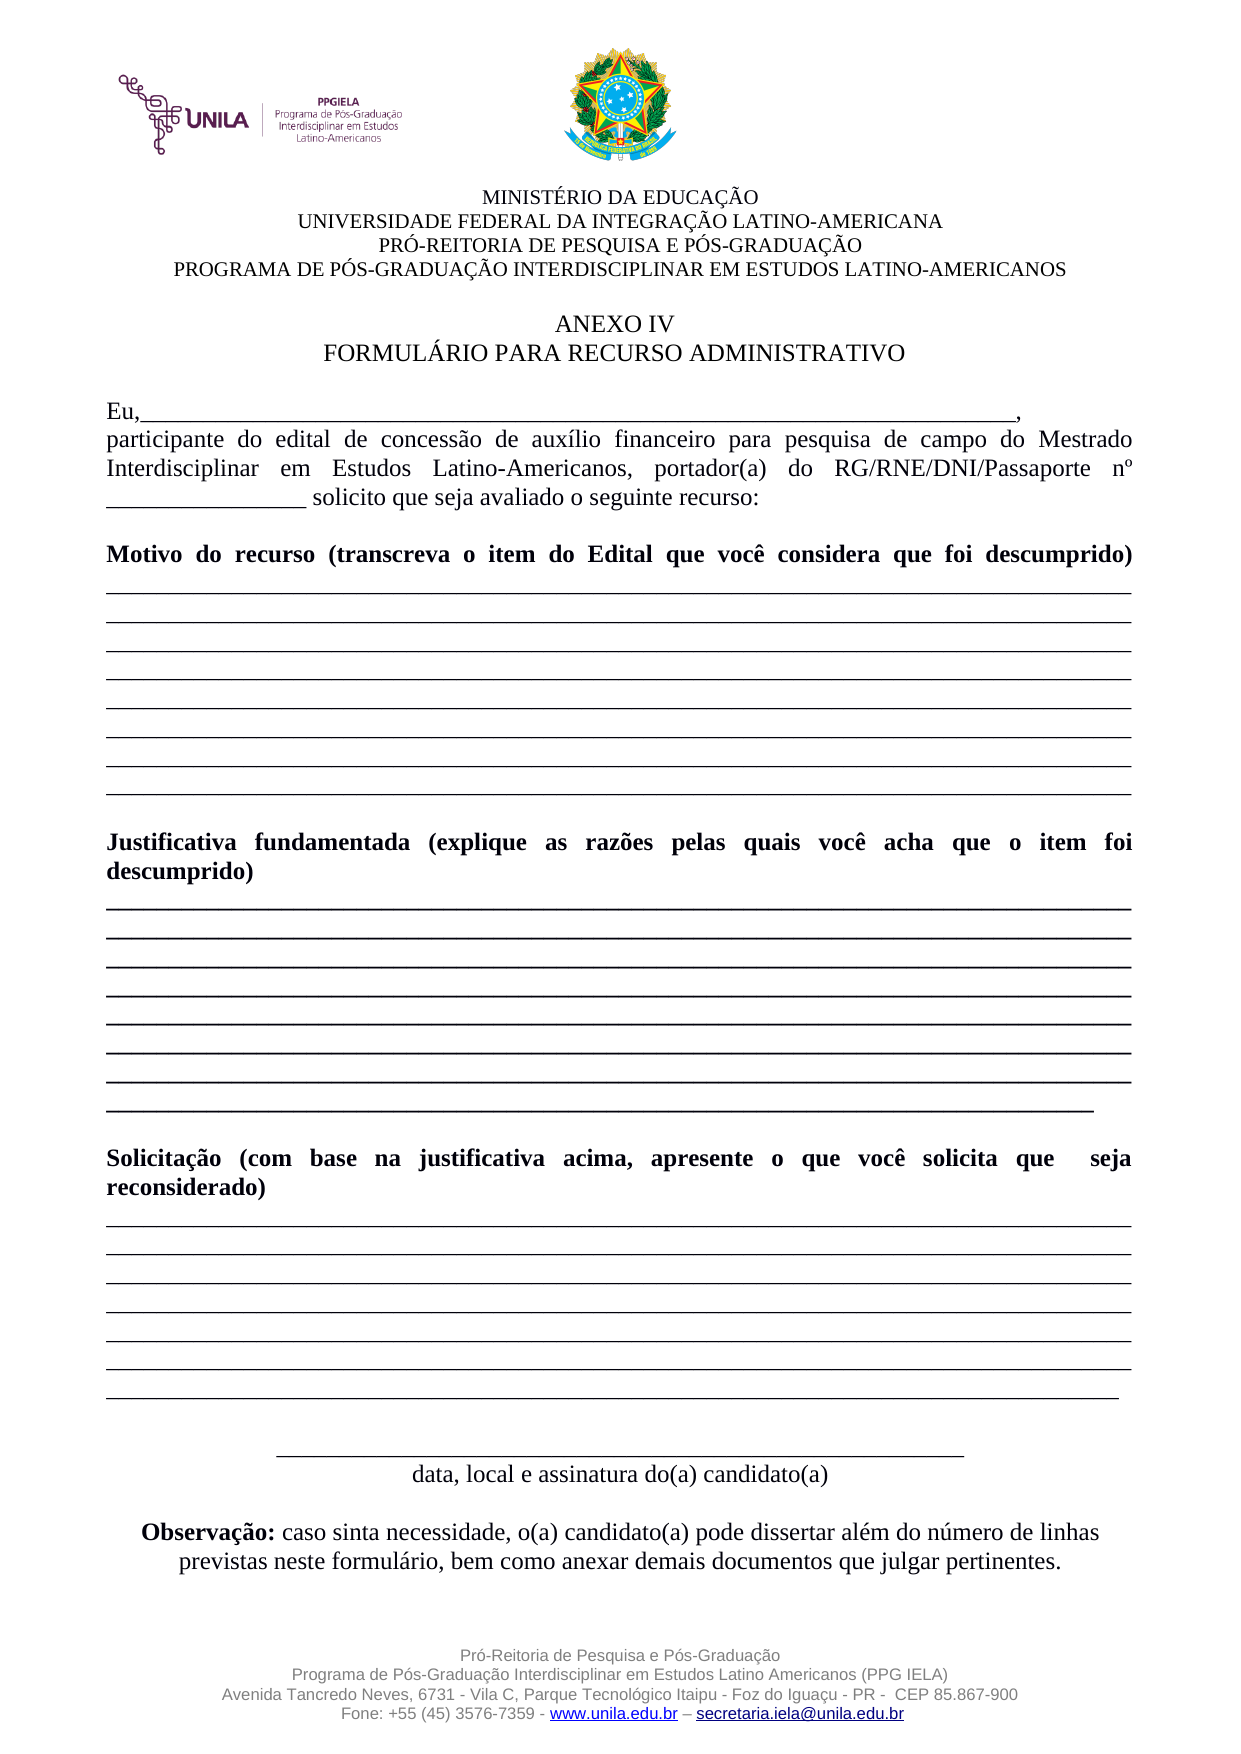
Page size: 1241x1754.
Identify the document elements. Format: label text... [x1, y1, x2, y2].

text Motivo do recurso (transcreva o item do Edital que você considera que foi descumprido) ________________________________________________________________________________________________________________________________________________________________________________________________________________________________________________________________________________________________________________________________________________________________________________________________________________________________________________________________________________________________________________________________________________________________________________________________________________________________________________________________________________ [106, 539, 1134, 798]
picture [584, 138, 599, 147]
text Solicitação (com base na justificativa acima, apresente o que você solicita que seja reconsiderado) _____________________________________________________________________________________________________________________________________________________________________________________________________________________________________________________________________________________________________________________________________________________________________________________________________________________________________________________________________________________________________________________________________________________________________________________________ [106, 1143, 1134, 1402]
text _______________________________________________________ [106, 1431, 1134, 1459]
text ANEXO IV [106, 309, 1123, 338]
text FORMULÁRIO PARA RECURSO ADMINISTRATIVO [106, 338, 1123, 367]
text Observação: caso sinta necessidade, o(a) candidato(a) pode dissertar além do número de linhas previstas neste formulário, bem como anexar demais documentos que julgar pertinentes. [106, 1488, 1134, 1574]
picture [105, 61, 415, 167]
text Justificativa fundamentada (explique as razões pelas quais você acha que o item foi descumprido) _____________________________________________________________________________________________________________________________________________________________________________________________________________________________________________________________________________________________________________________________________________________________________________________________________________________________________________________________________________________________________________________________________________________________________________________________________________________________________________________________________________ [106, 827, 1134, 1114]
picture [643, 138, 654, 147]
text data, local e assinatura do(a) candidato(a) [106, 1459, 1134, 1488]
picture [564, 48, 677, 161]
text Eu,______________________________________________________________________, participante do edital de concessão de auxílio financeiro para pesquisa de campo do Mestrado Interdisciplinar em Estudos Latino-Americanos, portador(a) do RG/RNE/DNI/Passaporte nº ________________ solicito que seja avaliado o seguinte recurso: [106, 396, 1134, 511]
